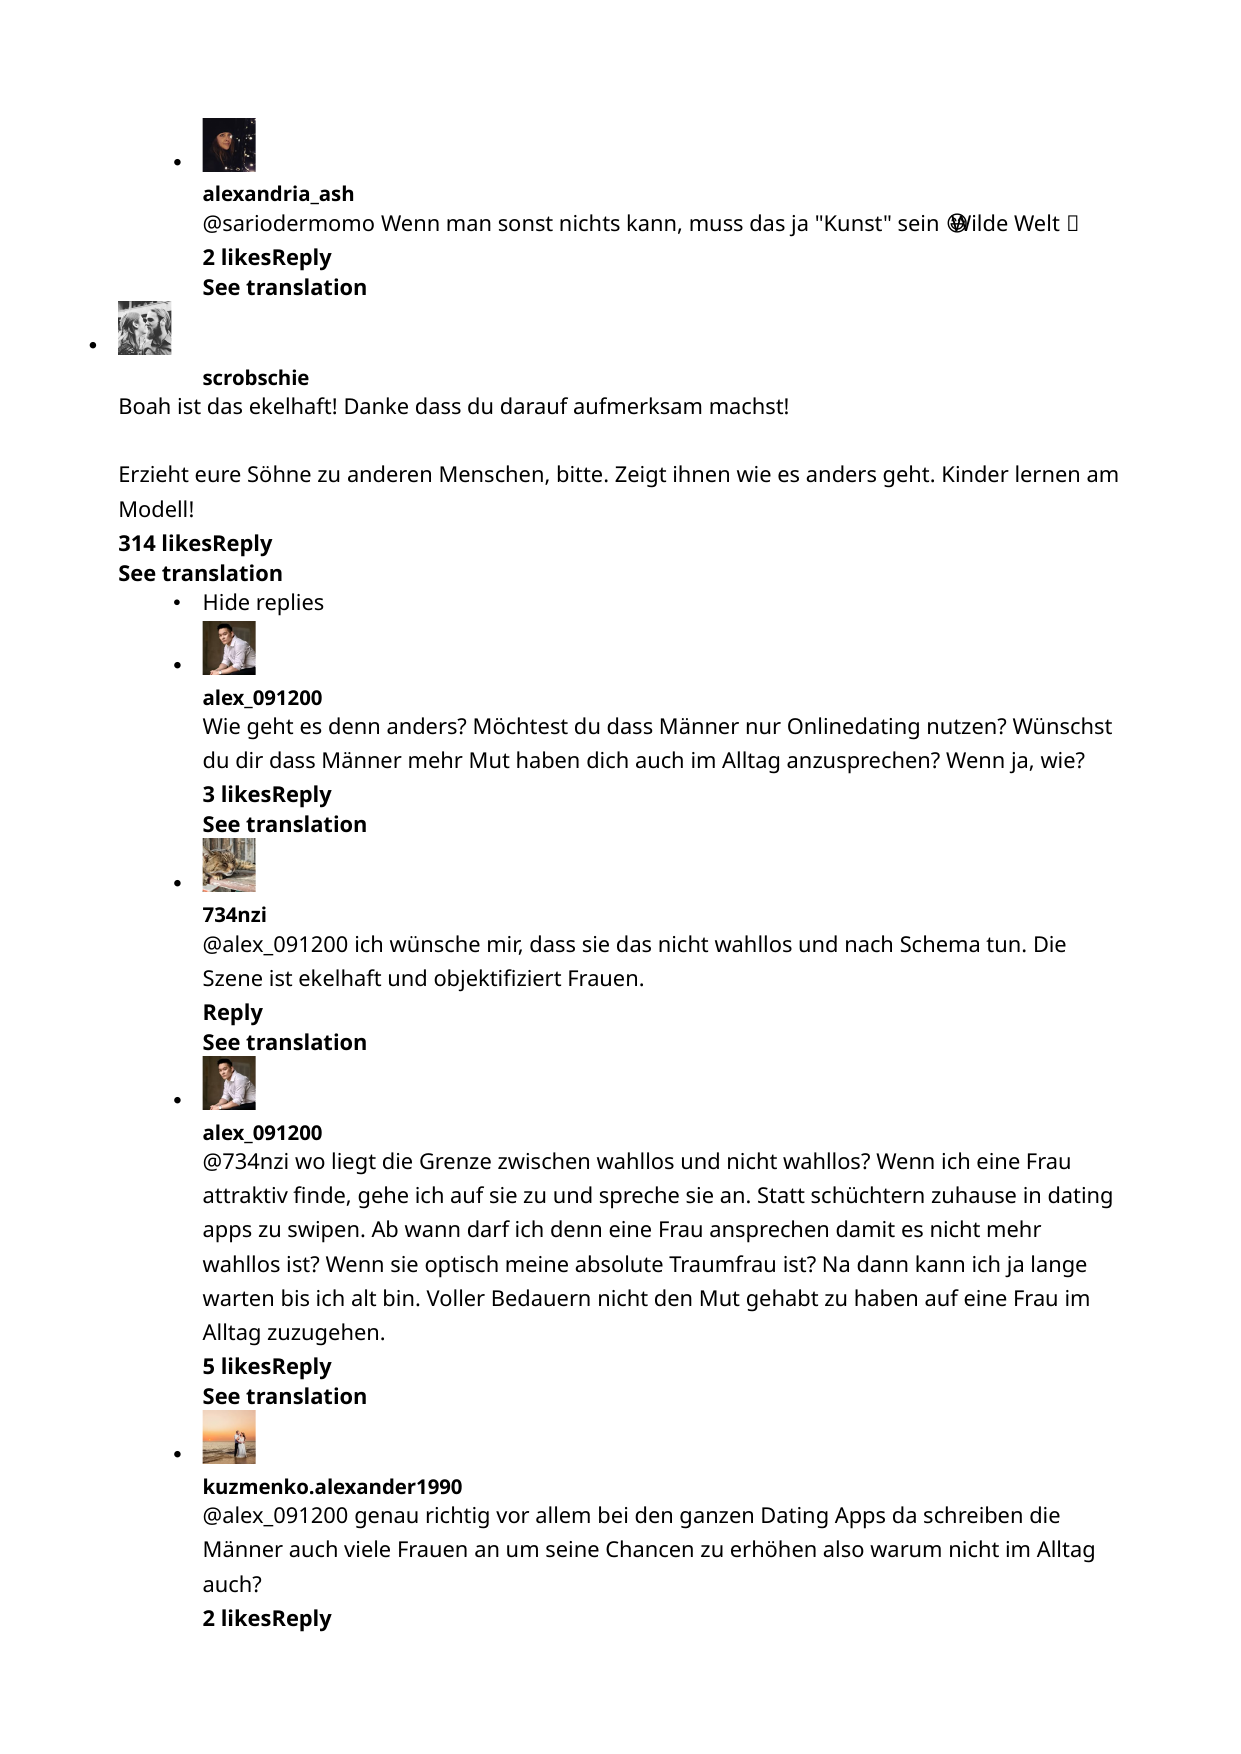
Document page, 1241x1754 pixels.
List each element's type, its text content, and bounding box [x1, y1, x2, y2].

list 314 likesReply [118, 528, 1122, 557]
list 5 likesReply [173, 1351, 1122, 1381]
picture [118, 301, 172, 355]
list 2 likesReply [173, 1603, 1122, 1632]
list @alex_091200 genau richtig vor allem bei den ganzen Dating Apps da schreiben die Männer auch viele Frauen an um seine Chancen zu erhöhen also warum nicht im Alltag auch? [173, 1500, 1122, 1598]
list Wie geht es denn anders? Möchtest du dass Männer nur Onlinedating nutzen? Wünschst du dir dass Männer mehr Mut haben dich auch im Alltag anzusprechen? Wenn ja, wie? [173, 711, 1122, 775]
subtitle 734nzi [173, 901, 1116, 928]
picture [202, 1410, 256, 1464]
list See translation [173, 1027, 1109, 1056]
picture [202, 1056, 256, 1110]
list @sariodermomo Wenn man sonst nichts kann, muss das ja "Kunst" sein 🥸 Wilde Welt 😅 [173, 208, 1122, 237]
list Boah ist das ekelhaft! Danke dass du darauf aufmerksam machst! Erzieht eure Söhne zu anderen Menschen, bitte. Zeigt ihnen wie es anders geht. Kinder lernen am Modell! [118, 391, 1122, 523]
list Hide replies [173, 587, 1122, 617]
subtitle kuzmenko.alexander1990 [173, 1472, 1116, 1500]
list 2 likesReply [173, 242, 1122, 272]
list Reply [173, 997, 1122, 1027]
subtitle scrobschie [173, 363, 1116, 391]
subtitle alexandria_ash [173, 180, 1116, 208]
picture [202, 838, 256, 892]
list See translation [118, 557, 1109, 587]
subtitle alex_091200 [173, 1118, 1116, 1146]
list @734nzi wo liegt die Grenze zwischen wahllos und nicht wahllos? Wenn ich eine Frau attraktiv finde, gehe ich auf sie zu und spreche sie an. Statt schüchtern zuhause in dating apps zu swipen. Ab wann darf ich denn eine Frau ansprechen damit es nicht mehr wahllos ist? Wenn sie optisch meine absolute Traumfrau ist? Na dann kann ich ja lange warten bis ich alt bin. Voller Bedauern nicht den Mut gehabt zu haben auf eine Frau im Alltag zuzugehen. [173, 1146, 1122, 1347]
list See translation [173, 272, 1109, 301]
list See translation [173, 809, 1109, 839]
picture [202, 621, 256, 675]
picture [202, 118, 256, 172]
list @alex_091200 ich wünsche mir, dass sie das nicht wahllos und nach Schema tun. Die Szene ist ekelhaft und objektifiziert Frauen. [173, 928, 1122, 992]
list See translation [173, 1381, 1109, 1411]
subtitle alex_091200 [173, 683, 1116, 711]
list 3 likesReply [173, 779, 1122, 809]
